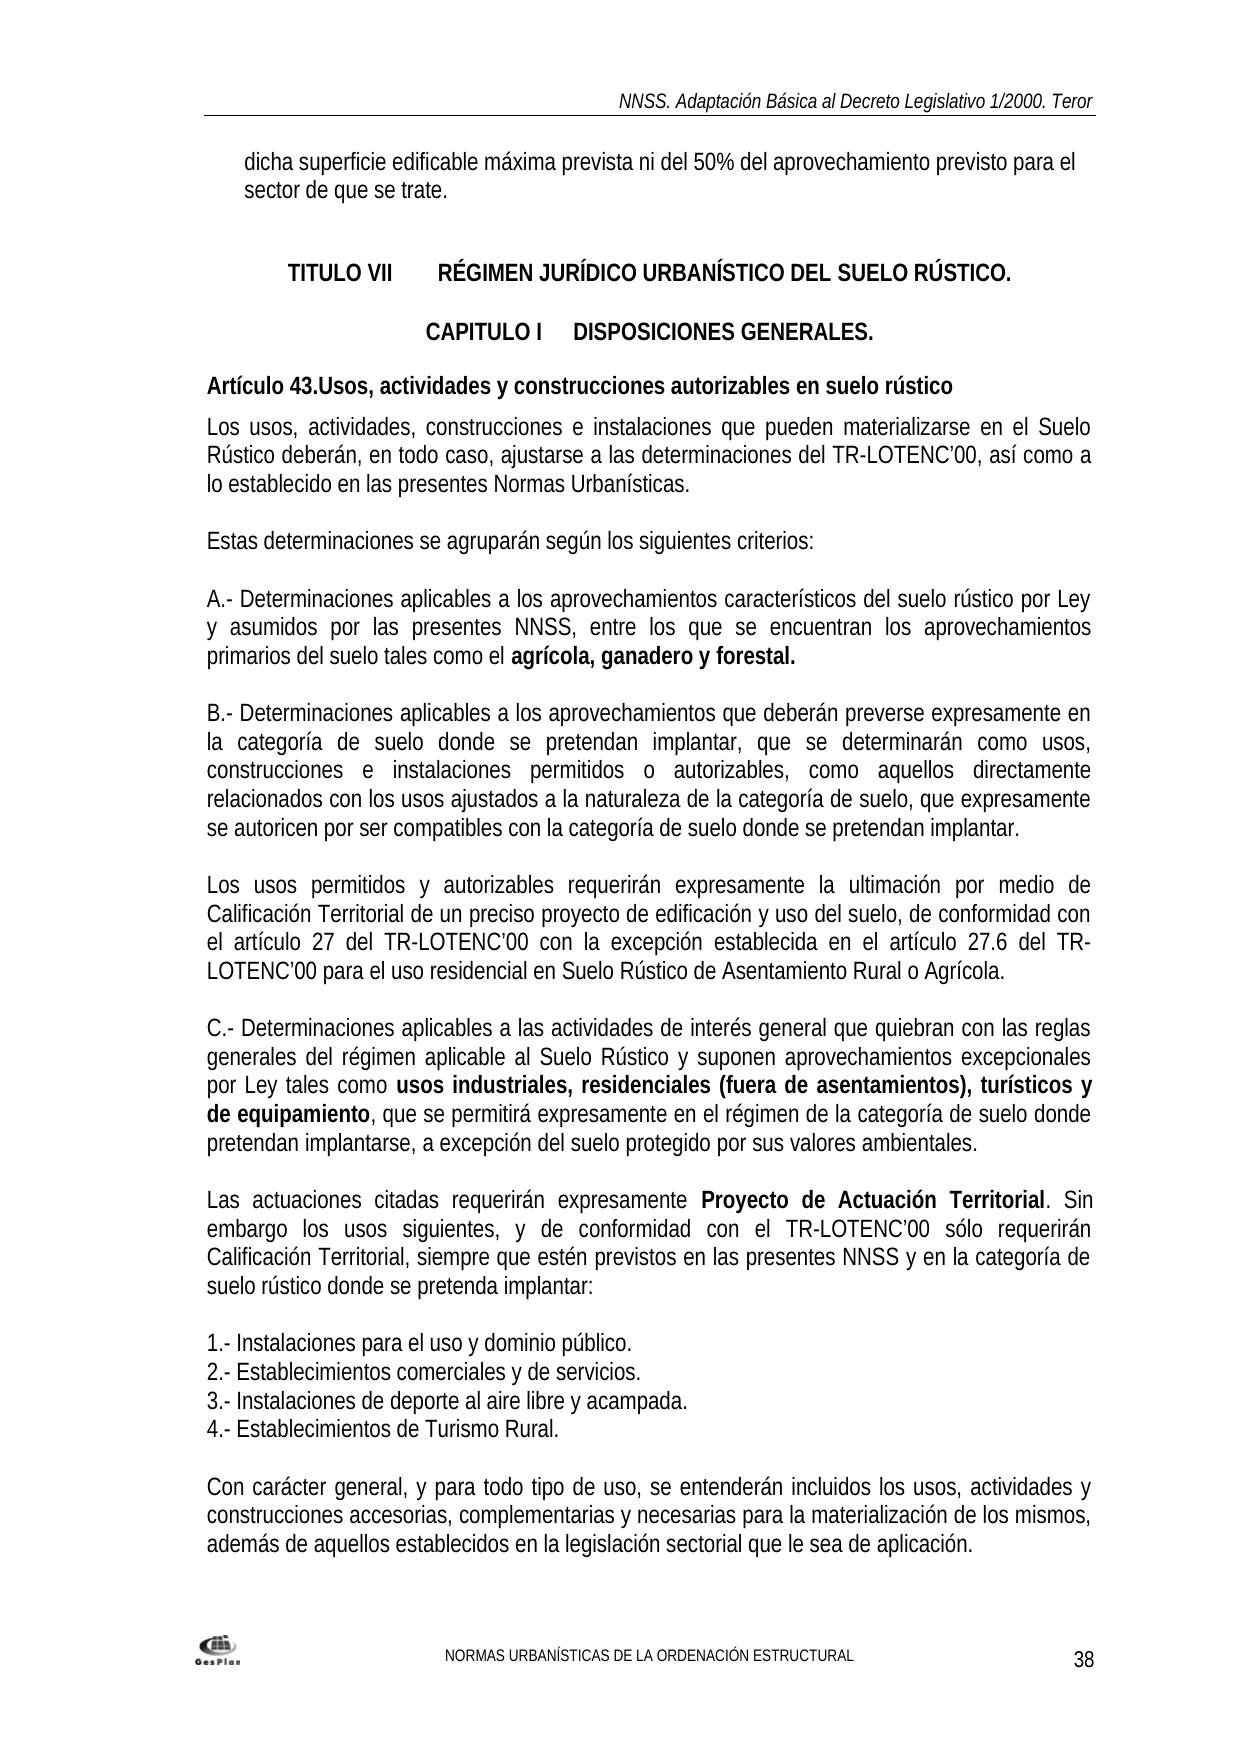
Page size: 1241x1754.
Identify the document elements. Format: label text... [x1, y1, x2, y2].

text Con carácter general, y para todo tipo de uso, se entenderán incluidos los usos, actividades y construcciones accesorias, complementarias y necesarias para la materialización de los mismos, además de aquellos establecidos en la legislación sectorial que le sea de aplicación. [207, 1472, 1093, 1557]
text Estas determinaciones se agruparán según los siguientes criterios: [207, 526, 1109, 555]
text 3.- Instalaciones de deporte al aire libre y acampada. 4.- Establecimientos de Turismo Rural. [207, 1386, 692, 1443]
text 1.- Instalaciones para el uso y dominio público. 2.- Establecimientos comerciales y de servicios. [207, 1328, 645, 1386]
text Artículo 43.Usos, actividades y construcciones autorizables en suelo rústico [207, 377, 1109, 399]
text A.- Determinaciones aplicables a los aprovechamientos característicos del suelo rústico por Ley y asumidos por las presentes NNSS, entre los que se encuentran los aprovechamientos primarios del suelo tales como el agrícola, ganadero y forestal. [207, 584, 1093, 669]
subtitle TITULO VII RÉGIMEN JURÍDICO URBANÍSTICO DEL SUELO RÚSTICO. CAPITULO I DISPOSICIONES GENERALES. [288, 258, 1013, 346]
text Los usos permitidos y autorizables requerirán expresamente la ultimación por medio de Calificación Territorial de un preciso proyecto de edificación y uso del suelo, de conformidad con el artículo 27 del TR-LOTENC’00 con la excepción establecida en el artículo 27.6 del TR- LOTENC’00 para el uso residencial en Suelo Rústico de Asentamiento Rural o Agrícola. [207, 870, 1093, 984]
text Los usos, actividades, construcciones e instalaciones que pueden materializarse en el Suelo Rústico deberán, en todo caso, ajustarse a las determinaciones del TR-LOTENC’00, así como a lo establecido en las presentes Normas Urbanísticas. [207, 412, 1093, 498]
text B.- Determinaciones aplicables a los aprovechamientos que deberán preverse expresamente en la categoría de suelo donde se pretendan implantar, que se determinarán como usos, construcciones e instalaciones permitidos o autorizables, como aquellos directamente relacionados con los usos ajustados a la naturaleza de la categoría de suelo, que expresamente se autoricen por ser compatibles con la categoría de suelo donde se pretendan implantar. [207, 698, 1093, 841]
text dicha superficie edificable máxima prevista ni del 50% del aprovechamiento previsto para el sector de que se trate. [244, 147, 1109, 204]
text C.- Determinaciones aplicables a las actividades de interés general que quiebran con las reglas generales del régimen aplicable al Suelo Rústico y suponen aprovechamientos excepcionales por Ley tales como usos industriales, residenciales (fuera de asentamientos), turísticos y de equipamiento, que se permitirá expresamente en el régimen de la categoría de suelo donde pretendan implantarse, a excepción del suelo protegido por sus valores ambientales. [207, 1013, 1093, 1156]
picture [195, 1635, 240, 1665]
text Las actuaciones citadas requerirán expresamente Proyecto de Actuación Territorial. Sin embargo los usos siguientes, y de conformidad con el TR-LOTENC’00 sólo requerirán Calificación Territorial, siempre que estén previstos en las presentes NNSS y en la categoría de suelo rústico donde se pretenda implantar: [207, 1185, 1093, 1300]
